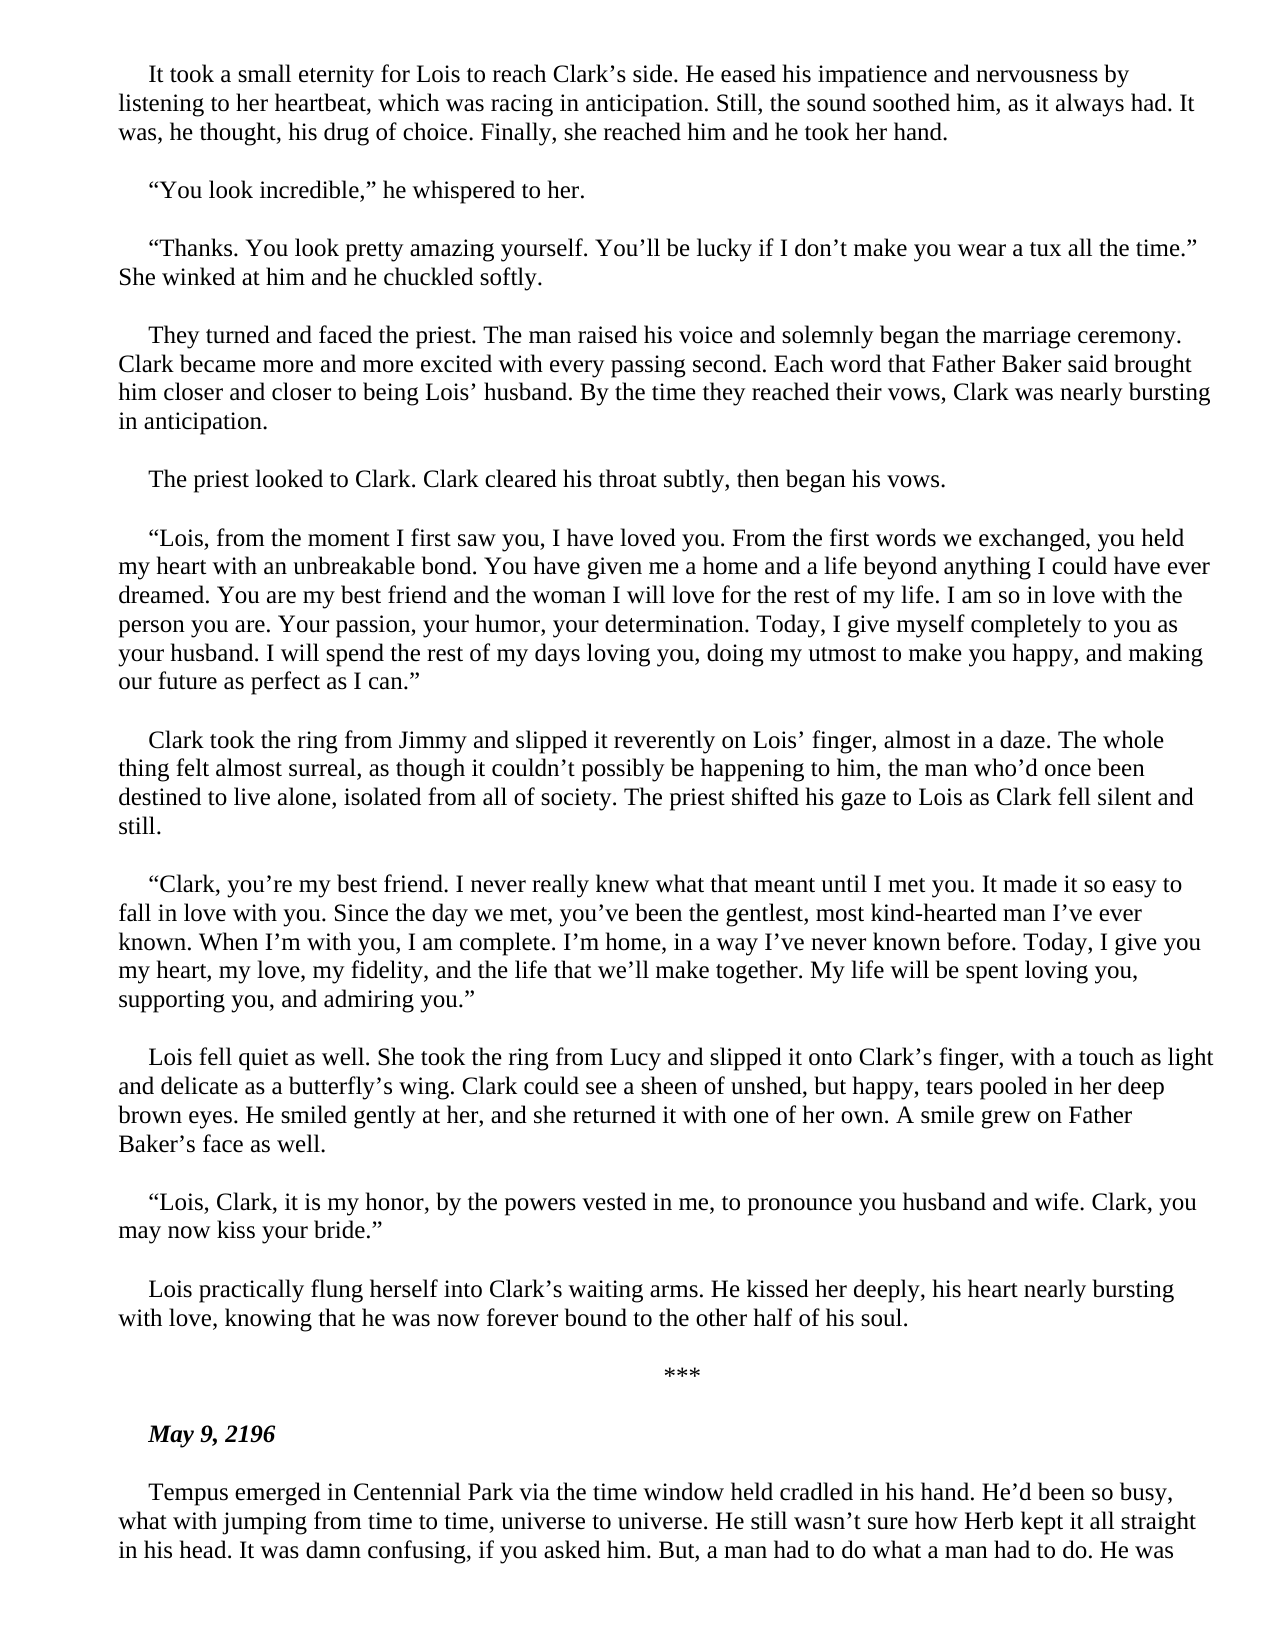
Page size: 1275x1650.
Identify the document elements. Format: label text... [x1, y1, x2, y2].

text The priest looked to Clark. Clark cleared his throat subtly, then began his vows. [118, 464, 1216, 493]
text “Lois, from the moment I first saw you, I have loved you. From the first words we exchanged, you held my heart with an unbreakable bond. You have given me a home and a life beyond anything I could have ever dreamed. You are my best friend and the woman I will love for the rest of my life. I am so in love with the person you are. Your passion, your humor, your determination. Today, I give myself completely to you as your husband. I will spend the rest of my days loving you, doing my utmost to make you happy, and making our future as perfect as I can.” [118, 523, 1216, 695]
text “Clark, you’re my best friend. I never really knew what that meant until I met you. It made it so easy to fall in love with you. Since the day we met, you’ve been the gentlest, most kind-hearted man I’ve ever known. When I’m with you, I am complete. I’m home, in a way I’ve never known before. Today, I give you my heart, my love, my fidelity, and the life that we’ll make together. My life will be spent loving you, supporting you, and admiring you.” [118, 869, 1216, 1013]
text “Lois, Clark, it is my honor, by the powers vested in me, to pronounce you husband and wife. Clark, you may now kiss your bride.” [118, 1187, 1216, 1244]
text “You look incredible,” he whispered to her. [118, 175, 1216, 203]
text Lois fell quiet as well. She took the ring from Lucy and slipped it onto Clark’s finger, with a touch as light and delicate as a butterfly’s wing. Clark could see a sheen of unshed, but happy, tears pooled in her deep brown eyes. He smiled gently at her, and she returned it with one of her own. A smile grew on Father Baker’s face as well. [118, 1042, 1216, 1157]
text “Thanks. You look pretty amazing yourself. You’ll be lucky if I don’t make you wear a tux all the time.” She winked at him and he chuckled softly. [118, 233, 1216, 291]
text It took a small eternity for Lois to reach Clark’s side. He eased his impatience and nervousness by listening to her heartbeat, which was racing in anticipation. Still, the sound soothed him, as it always had. It was, he thought, his drug of choice. Finally, she reached him and he took her hand. [118, 59, 1216, 145]
text They turned and faced the priest. The man raised his voice and solemnly began the marriage ceremony. Clark became more and more excited with every passing second. Each word that Father Baker said brought him closer and closer to being Lois’ husband. By the time they reached their vows, Clark was nearly bursting in anticipation. [118, 320, 1216, 435]
text *** [118, 1361, 1216, 1389]
text Tempus emerged in Centennial Park via the time window held cradled in his hand. He’d been so busy, what with jumping from time to time, universe to universe. He still wasn’t sure how Herb kept it all straight in his head. It was damn confusing, if you asked him. But, a man had to do what a man had to do. He was [118, 1477, 1216, 1563]
text Lois practically flung herself into Clark’s waiting arms. He kissed her deeply, his heart nearly bursting with love, knowing that he was now forever bound to the other half of his soul. [118, 1274, 1216, 1331]
text May 9, 2196 [118, 1419, 1216, 1448]
text Clark took the ring from Jimmy and slipped it reverently on Lois’ finger, almost in a daze. The whole thing felt almost surreal, as though it couldn’t possibly be happening to him, the man who’d once been destined to live alone, isolated from all of society. The priest shifted his gaze to Lois as Clark fell silent and still. [118, 725, 1216, 840]
